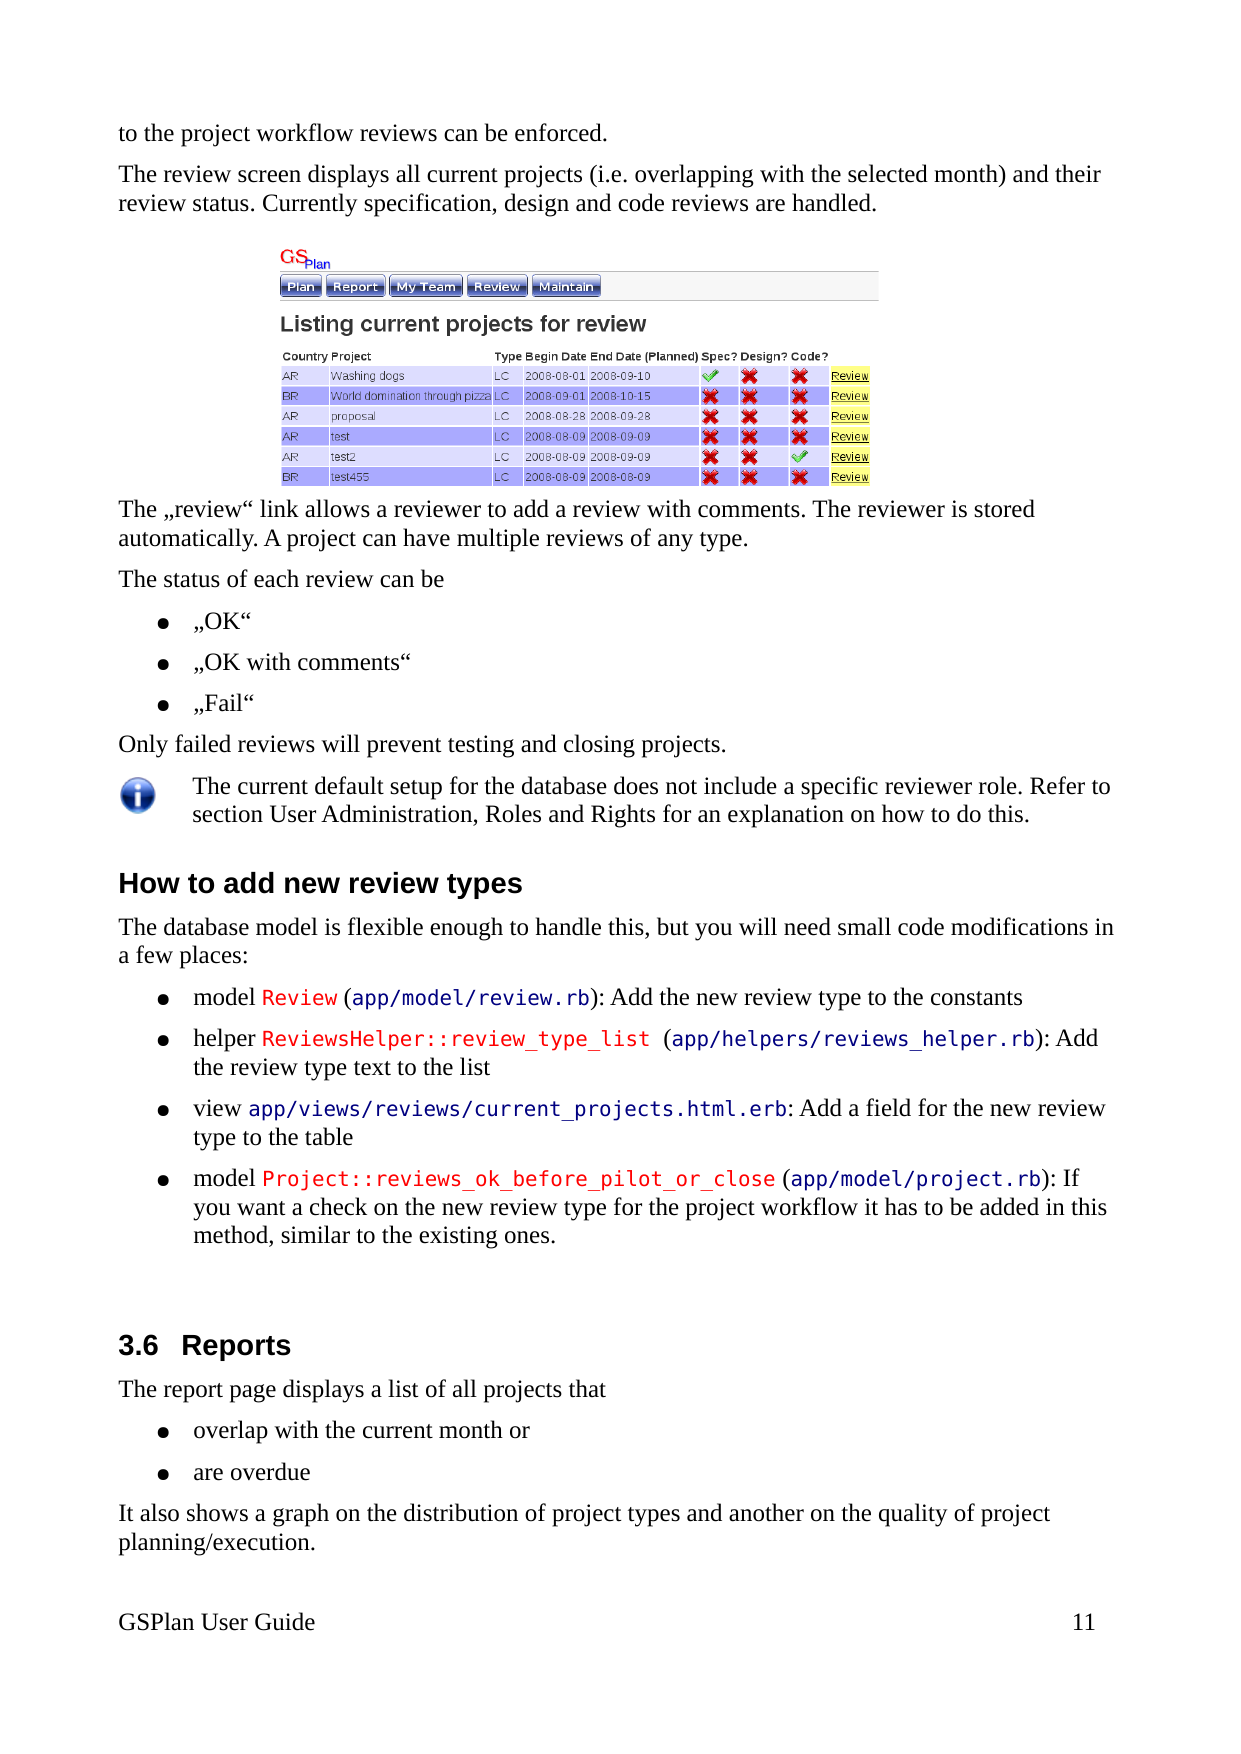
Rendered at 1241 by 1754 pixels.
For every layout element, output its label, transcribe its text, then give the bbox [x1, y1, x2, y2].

text The report page displays a list of all projects that [118, 1374, 1122, 1403]
text The „review“ link allows a reviewer to add a review with comments. The reviewer is stored automatically. A project can have multiple reviews of any type. [118, 229, 1122, 552]
text The status of each review can be [118, 564, 1122, 593]
list „OK“ [156, 606, 1122, 634]
picture [120, 777, 156, 814]
subtitle Reports [118, 1328, 1122, 1362]
list model Review (app/model/review.rb): Add the new review type to the constants [156, 982, 1122, 1011]
text It also shows a graph on the distribution of project types and another on the quality of project planning/execution. [118, 1498, 1122, 1555]
subtitle How to add new review types [118, 866, 1122, 899]
text The database model is flexible enough to handle this, but you will need small code modifications in a few places: [118, 912, 1122, 969]
list helper ReviewsHelper::review_type_list (app/helpers/reviews_helper.rb): Add the review type text to the list [156, 1023, 1122, 1081]
list view app/views/reviews/current_projects.html.erb: Add a field for the new review type to the table [156, 1093, 1122, 1151]
text The current default setup for the database does not include a specific reviewer role. Refer to section User Administration, Roles and Rights for an explanation on how to do this. [192, 771, 1122, 828]
list „OK with comments“ [156, 647, 1122, 676]
list „Fail“ [156, 688, 1122, 717]
picture [276, 246, 879, 495]
text Only failed reviews will prevent testing and closing projects. [118, 729, 1122, 758]
list overlap with the current month or [156, 1415, 1122, 1444]
text The review screen displays all current projects (i.e. overlapping with the selected month) and their review status. Currently specification, design and code reviews are handled. [118, 159, 1122, 217]
text to the project workflow reviews can be enforced. [118, 118, 1122, 147]
list model Project::reviews_ok_before_pilot_or_close (app/model/project.rb): If you want a check on the new review type for the project workflow it has to be added in this method, similar to the existing ones. [156, 1163, 1122, 1249]
list are overdue [156, 1457, 1122, 1485]
